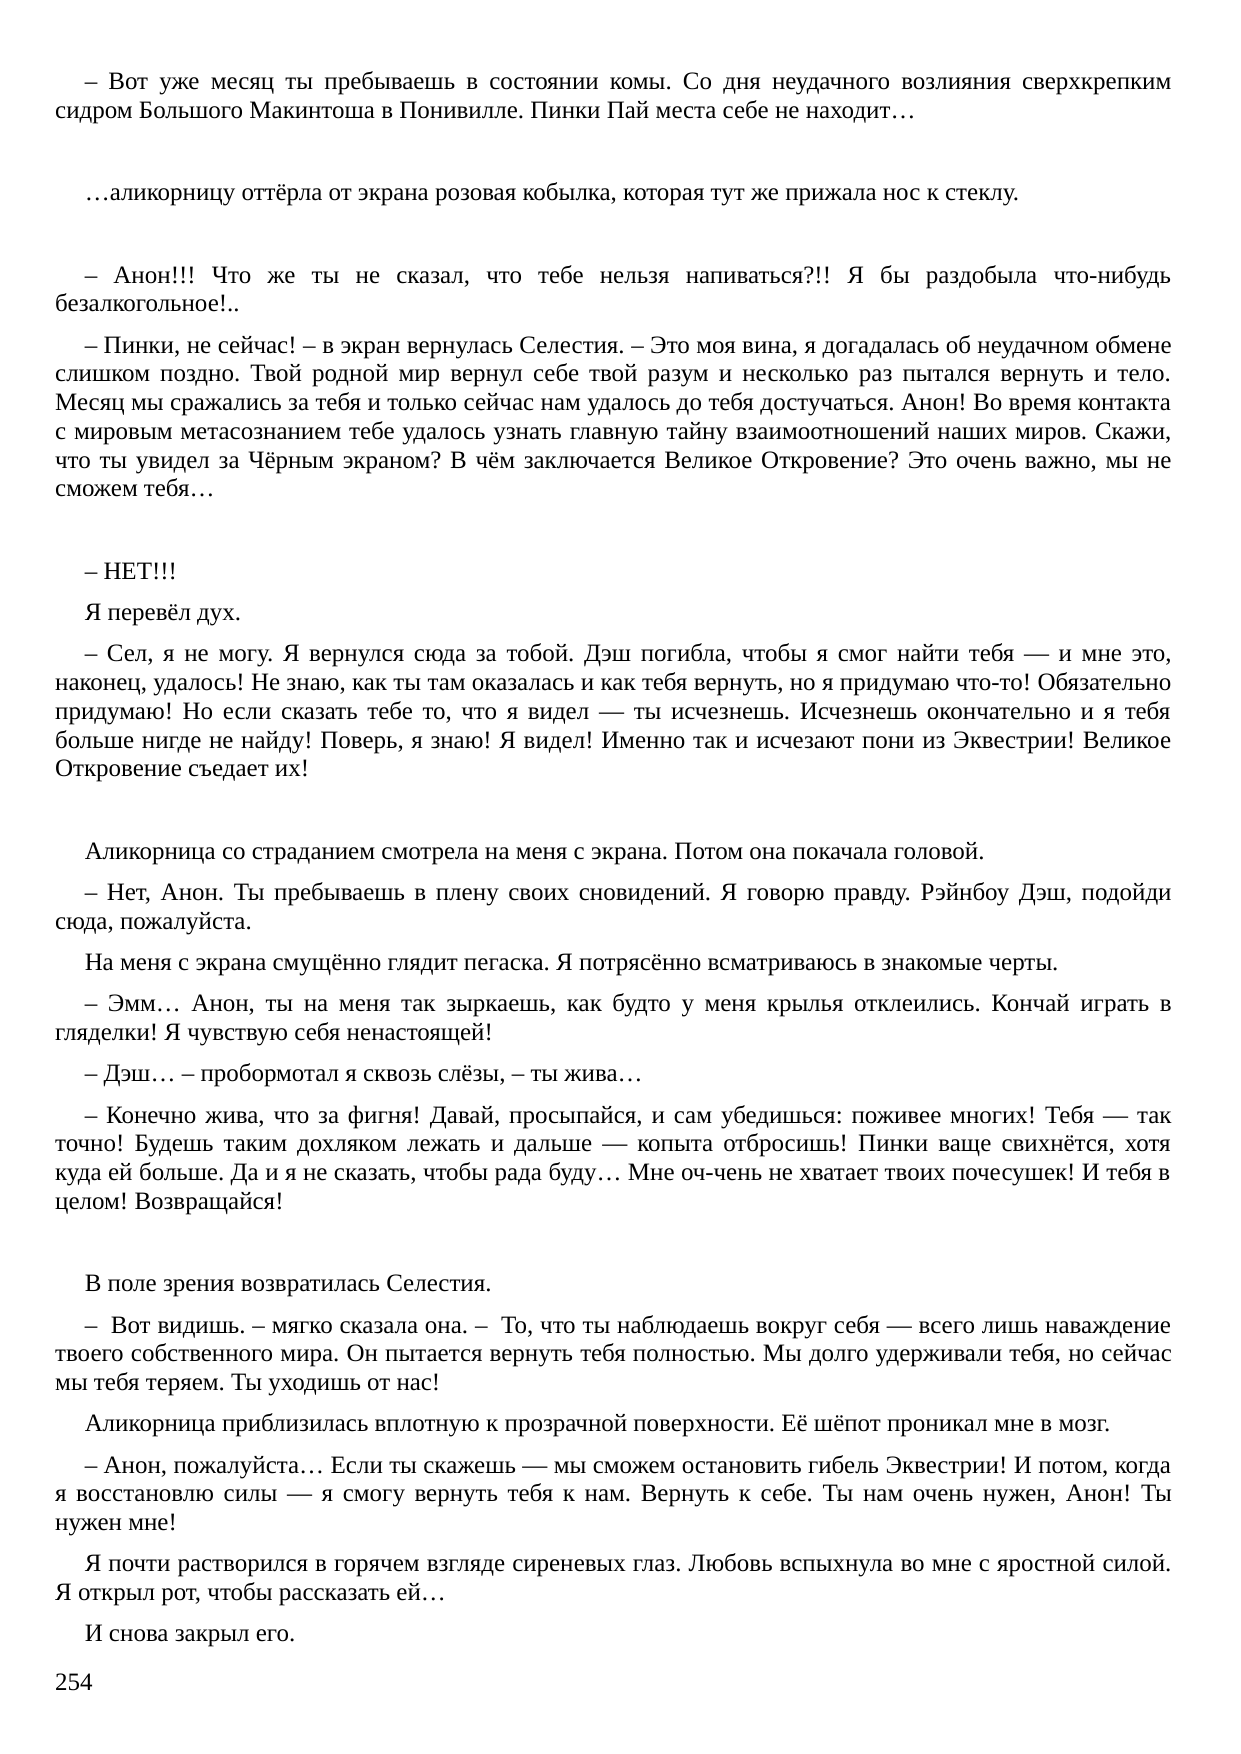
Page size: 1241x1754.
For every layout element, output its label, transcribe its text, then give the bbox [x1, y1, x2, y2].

text – Вот уже месяц ты пребываешь в состоянии комы. Со дня неудачного возлияния сверхкрепким сидром Большого Макинтоша в Понивилле. Пинки Пай места себе не находит… [55, 66, 1173, 123]
text – Конечно жива, что за фигня! Давай, просыпайся, и сам убедишься: поживее многих! Тебя — так точно! Будешь таким дохляком лежать и дальше — копыта отбросишь! Пинки ваще свихнётся, хотя куда ей больше. Да и я не сказать, чтобы рада буду… Мне оч-чень не хватает твоих почесушек! И тебя в целом! Возвращайся! [55, 1100, 1173, 1215]
text – Пинки, не сейчас! – в экран вернулась Селестия. – Это моя вина, я догадалась об неудачном обмене слишком поздно. Твой родной мир вернул себе твой разум и несколько раз пытался вернуть и тело. Месяц мы сражались за тебя и только сейчас нам удалось до тебя достучаться. Анон! Во время контакта с мировым метасознанием тебе удалось узнать главную тайну взаимоотношений наших миров. Скажи, что ты увидел за Чёрным экраном? В чём заключается Великое Откровение? Это очень важно, мы не сможем тебя… [55, 330, 1173, 502]
text Я перевёл дух. [55, 597, 1173, 626]
text – Анон, пожалуйста… Если ты скажешь — мы сможем остановить гибель Эквестрии! И потом, когда я восстановлю силы — я смогу вернуть тебя к нам. Вернуть к себе. Ты нам очень нужен, Анон! Ты нужен мне! [55, 1450, 1173, 1536]
text На меня с экрана смущённо глядит пегаска. Я потрясённо всматриваюсь в знакомые черты. [55, 947, 1173, 976]
text …аликорницу оттёрла от экрана розовая кобылка, которая тут же прижала нос к стеклу. [55, 177, 1173, 206]
text Аликорница со страданием смотрела на меня с экрана. Потом она покачала головой. [55, 836, 1173, 865]
text – Нет, Анон. Ты пребываешь в плену своих сновидений. Я говорю правду. Рэйнбоу Дэш, подойди сюда, пожалуйста. [55, 877, 1173, 935]
text – НЕТ!!! [55, 556, 1173, 585]
text Аликорница приблизилась вплотную к прозрачной поверхности. Её шёпот проникал мне в мозг. [55, 1408, 1173, 1437]
text – Вот видишь. – мягко сказала она. – То, что ты наблюдаешь вокруг себя — всего лишь наваждение твоего собственного мира. Он пытается вернуть тебя полностью. Мы долго удерживали тебя, но сейчас мы тебя теряем. Ты уходишь от нас! [55, 1310, 1173, 1396]
text В поле зрения возвратилась Селестия. [55, 1268, 1173, 1297]
text Я почти растворился в горячем взгляде сиреневых глаз. Любовь вспыхнула во мне с яростной силой. Я открыл рот, чтобы рассказать ей… [55, 1548, 1173, 1606]
text – Дэш… – пробормотал я сквозь слёзы, – ты жива… [55, 1058, 1173, 1087]
text – Эмм… Анон, ты на меня так зыркаешь, как будто у меня крылья отклеились. Кончай играть в гляделки! Я чувствую себя ненастоящей! [55, 988, 1173, 1046]
text – Сел, я не могу. Я вернулся сюда за тобой. Дэш погибла, чтобы я смог найти тебя — и мне это, наконец, удалось! Не знаю, как ты там оказалась и как тебя вернуть, но я придумаю что-то! Обязательно придумаю! Но если сказать тебе то, что я видел — ты исчезнешь. Исчезнешь окончательно и я тебя больше нигде не найду! Поверь, я знаю! Я видел! Именно так и исчезают пони из Эквестрии! Великое Откровение съедает их! [55, 638, 1173, 782]
text – Анон!!! Что же ты не сказал, что тебе нельзя напиваться?!! Я бы раздобыла что-нибудь безалкогольное!.. [55, 260, 1173, 317]
text И снова закрыл его. [55, 1618, 1173, 1647]
